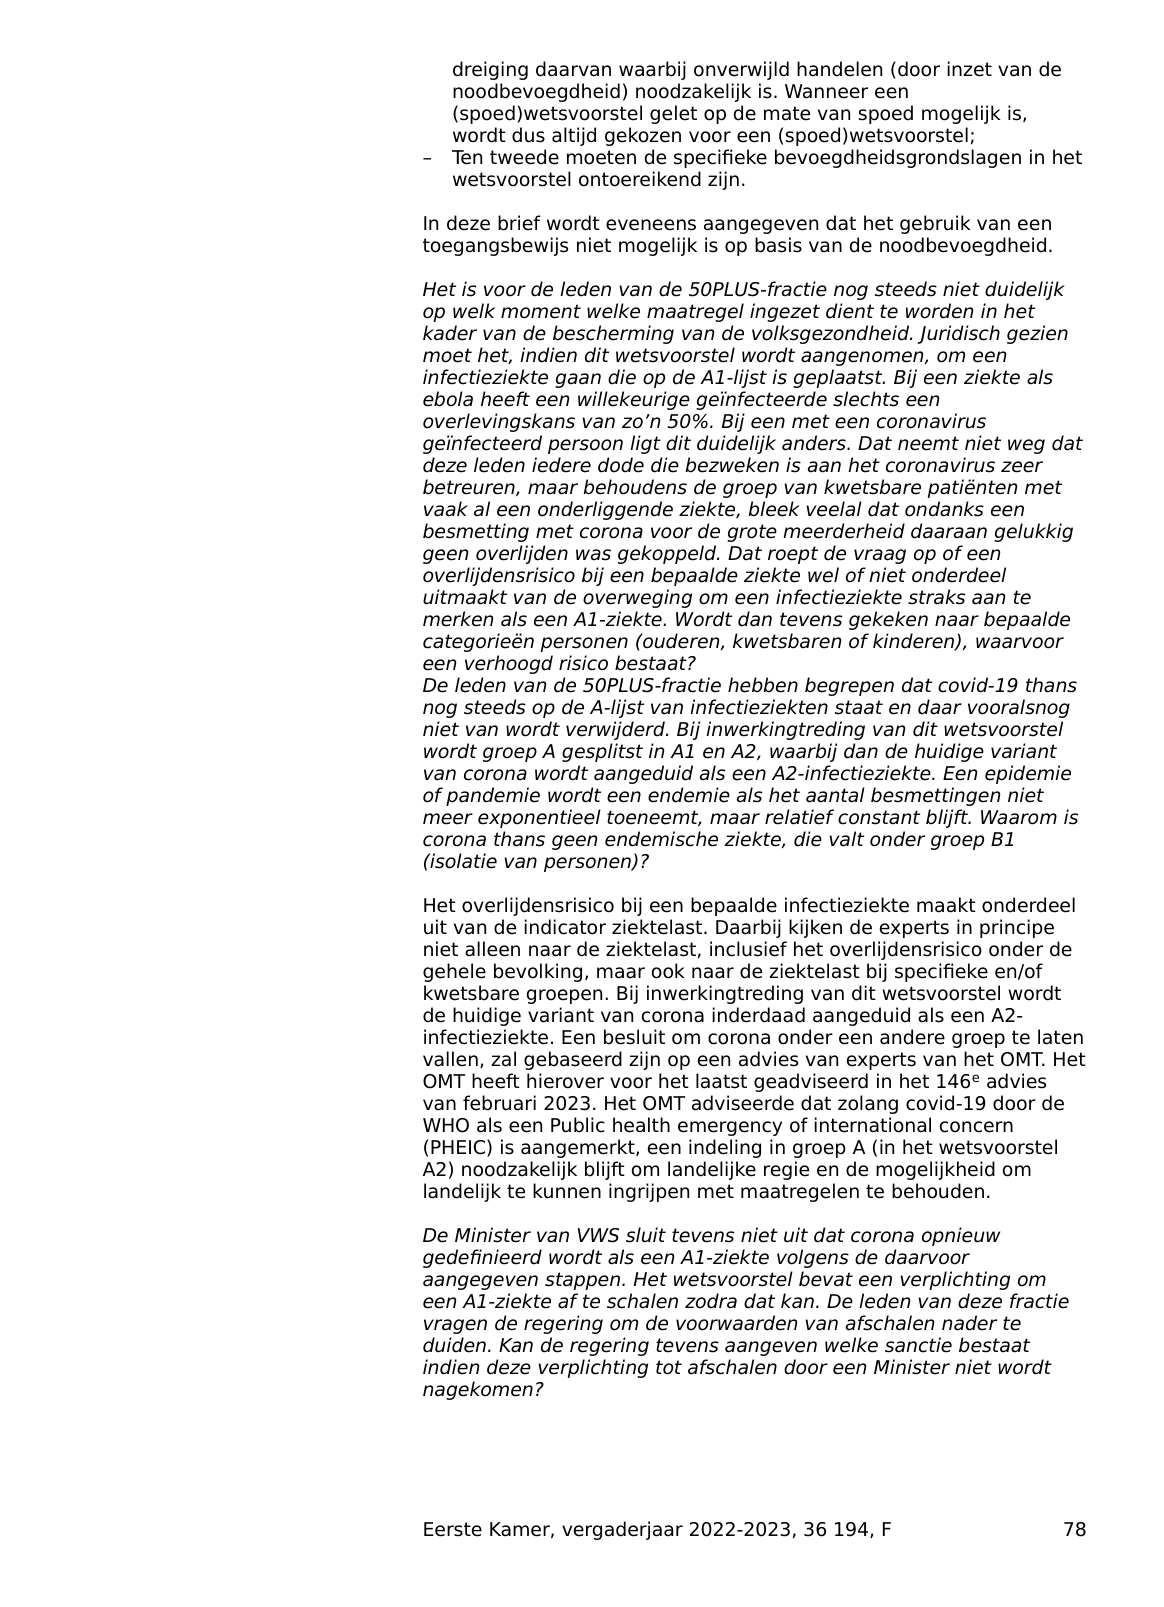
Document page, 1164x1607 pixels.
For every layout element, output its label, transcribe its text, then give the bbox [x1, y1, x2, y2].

text De Minister van VWS sluit tevens niet uit dat corona opnieuw gedefinieerd wordt als een A1-ziekte volgens de daarvoor aangegeven stappen. Het wetsvoorstel bevat een verplichting om een A1-ziekte af te schalen zodra dat kan. De leden van deze fractie vragen de regering om de voorwaarden van afschalen nader te duiden. Kan de regering tevens aangeven welke sanctie bestaat indien deze verplichting tot afschalen door een Minister niet wordt nagekomen? [422, 1225, 1087, 1401]
text Het overlijdensrisico bij een bepaalde infectieziekte maakt onderdeel uit van de indicator ziektelast. Daarbij kijken de experts in principe niet alleen naar de ziektelast, inclusief het overlijdensrisico onder de gehele bevolking, maar ook naar de ziektelast bij specifieke en/of kwetsbare groepen. Bij inwerkingtreding van dit wetsvoorstel wordt de huidige variant van corona inderdaad aangeduid als een A2-infectieziekte. Een besluit om corona onder een andere groep te laten vallen, zal gebaseerd zijn op een advies van experts van het OMT. Het OMT heeft hierover voor het laatst geadviseerd in het 146e advies van februari 2023. Het OMT adviseerde dat zolang covid-19 door de WHO als een Public health emergency of international concern (PHEIC) is aangemerkt, een indeling in groep A (in het wetsvoorstel A2) noodzakelijk blijft om landelijke regie en de mogelijkheid om landelijk te kunnen ingrijpen met maatregelen te behouden. [422, 895, 1087, 1203]
text dreiging daarvan waarbij onverwijld handelen (door inzet van de noodbevoegdheid) noodzakelijk is. Wanneer een (spoed)wetsvoorstel gelet op de mate van spoed mogelijk is, wordt dus altijd gekozen voor een (spoed)wetsvoorstel; [422, 59, 1087, 147]
text – Ten tweede moeten de specifieke bevoegdheidsgrondslagen in het wetsvoorstel ontoereikend zijn. [422, 147, 1087, 191]
text Het is voor de leden van de 50PLUS-fractie nog steeds niet duidelijk op welk moment welke maatregel ingezet dient te worden in het kader van de bescherming van de volksgezondheid. Juridisch gezien moet het, indien dit wetsvoorstel wordt aangenomen, om een infectieziekte gaan die op de A1-lijst is geplaatst. Bij een ziekte als ebola heeft een willekeurige geïnfecteerde slechts een overlevingskans van zo’n 50%. Bij een met een coronavirus geïnfecteerd persoon ligt dit duidelijk anders. Dat neemt niet weg dat deze leden iedere dode die bezweken is aan het coronavirus zeer betreuren, maar behoudens de groep van kwetsbare patiënten met vaak al een onderliggende ziekte, bleek veelal dat ondanks een besmetting met corona voor de grote meerderheid daaraan gelukkig geen overlijden was gekoppeld. Dat roept de vraag op of een overlijdensrisico bij een bepaalde ziekte wel of niet onderdeel uitmaakt van de overweging om een infectieziekte straks aan te merken als een A1-ziekte. Wordt dan tevens gekeken naar bepaalde categorieën personen (ouderen, kwetsbaren of kinderen), waarvoor een verhoogd risico bestaat? [422, 279, 1087, 675]
text De leden van de 50PLUS-fractie hebben begrepen dat covid-19 thans nog steeds op de A-lijst van infectieziekten staat en daar vooralsnog niet van wordt verwijderd. Bij inwerkingtreding van dit wetsvoorstel wordt groep A gesplitst in A1 en A2, waarbij dan de huidige variant van corona wordt aangeduid als een A2-infectieziekte. Een epidemie of pandemie wordt een endemie als het aantal besmettingen niet meer exponentieel toeneemt, maar relatief constant blijft. Waarom is corona thans geen endemische ziekte, die valt onder groep B1 (isolatie van personen)? [422, 675, 1087, 873]
text In deze brief wordt eveneens aangegeven dat het gebruik van een toegangsbewijs niet mogelijk is op basis van de noodbevoegdheid. [422, 213, 1087, 257]
